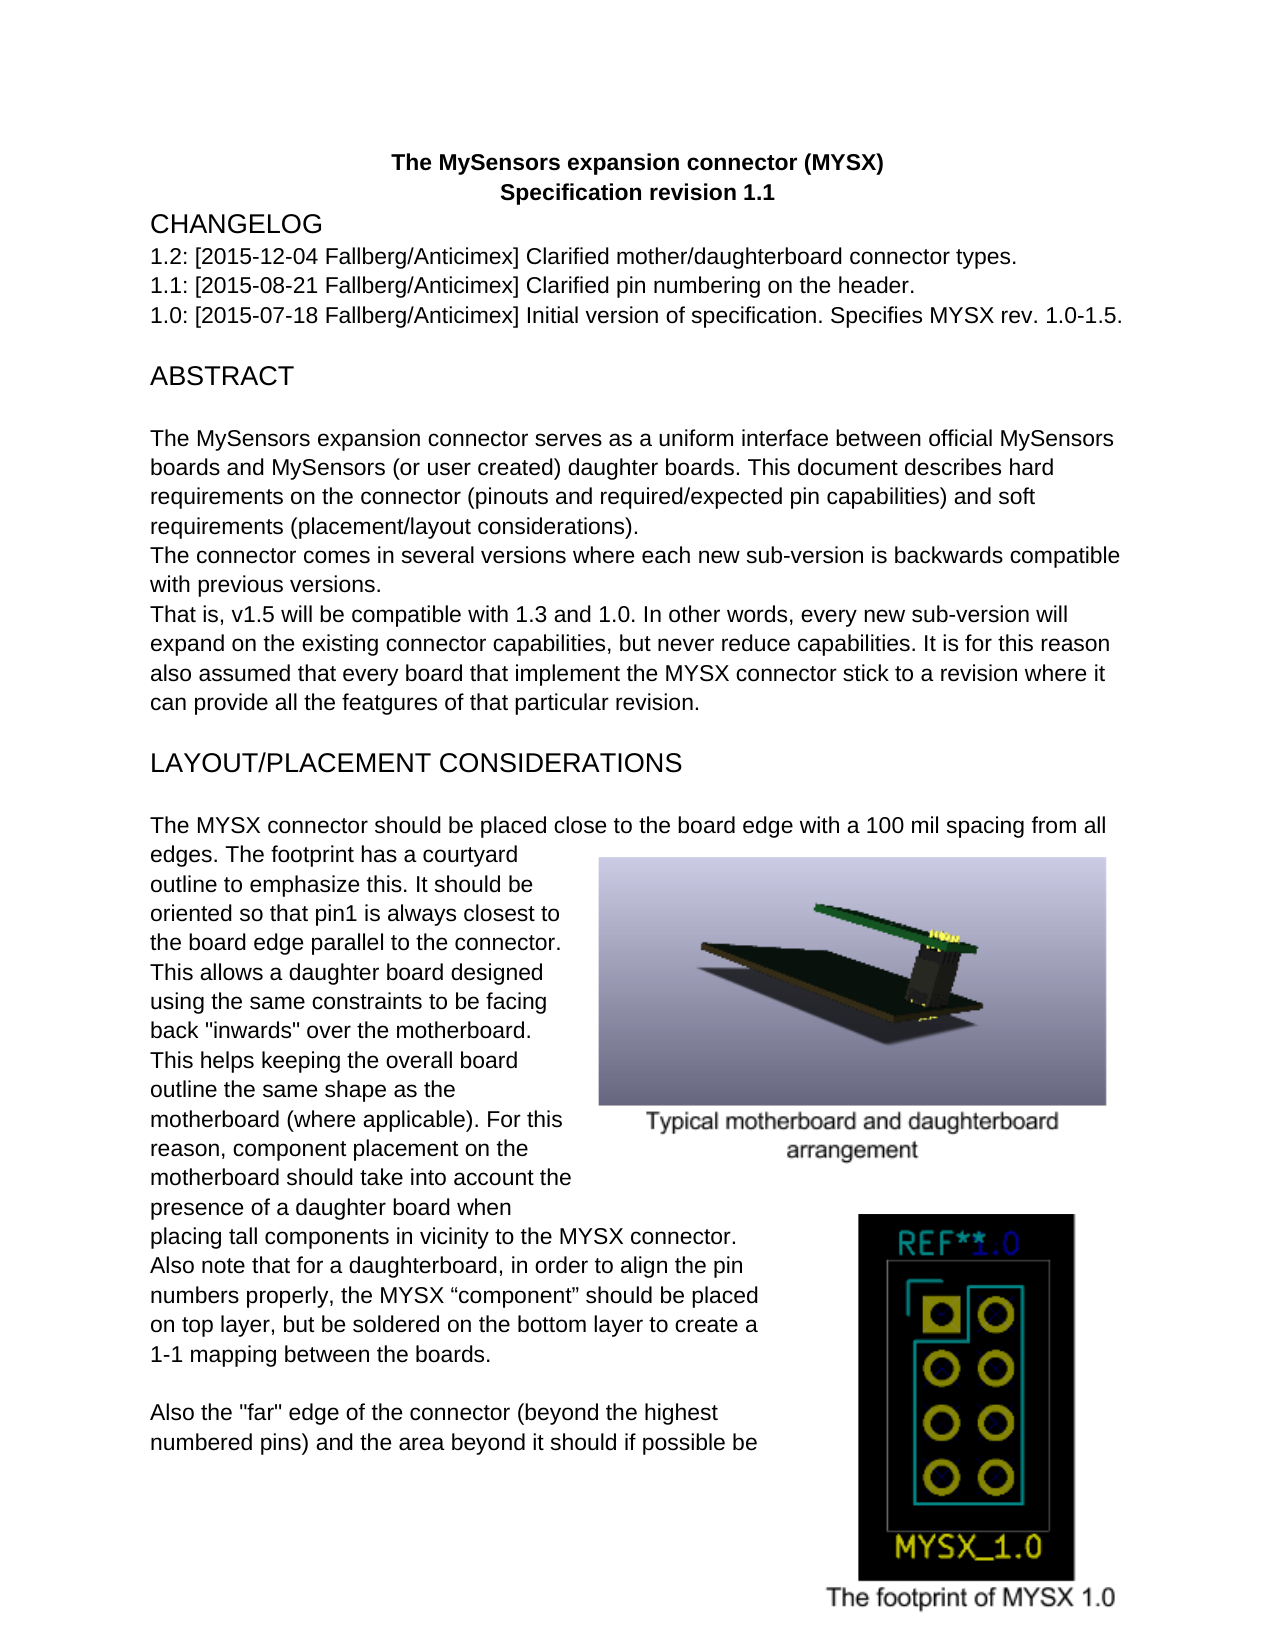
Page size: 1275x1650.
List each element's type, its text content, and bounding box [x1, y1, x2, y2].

text Also the "far" edge of the connector (beyond the highest numbered pins) and the area beyond it should if possible be [150, 1400, 802, 1455]
text 1.1: [2015-08-21 Fallberg/Anticimex] Clarified pin numbering on the header. [150, 273, 1125, 298]
text The MySensors expansion connector (MYSX) [150, 150, 1125, 176]
text 1.0: [2015-07-18 Fallberg/Anticimex] Initial version of specification. Specifies MYSX rev. 1.0-1.5. [150, 302, 1125, 328]
text 1.2: [2015-12-04 Fallberg/Anticimex] Clarified mother/daughterboard connector types. [150, 243, 1125, 269]
text The connector comes in several versions where each new sub-version is backwards compatible with previous versions. [150, 543, 1125, 598]
text That is, v1.5 will be compatible with 1.3 and 1.0. In other words, every new sub-version will expand on the existing connector capabilities, but never reduce capabilities. It is for this reason also assumed that every board that implement the MYSX connector stick to a revision where it can provide all the featgures of that particular revision. [150, 601, 1125, 715]
picture [802, 1214, 1139, 1619]
text Specification revision 1.1 [150, 179, 1125, 205]
text ABSTRACT [150, 361, 1125, 391]
text LAYOUT/PLACEMENT CONSIDERATIONS [150, 748, 1125, 779]
text Also note that for a daughterboard, in order to align the pin numbers properly, the MYSX “component” should be placed on top layer, but be soldered on the bottom layer to create a 1-1 mapping between the boards. [150, 1253, 802, 1367]
text CHANGELOG [150, 209, 1125, 239]
text The MYSX connector should be placed close to the board edge with a 100 mil spacing from all edges. The footprint has a courtyard outline to emphasize this. It should be oriented so that pin1 is always closest to the board edge parallel to the connector. This allows a daughter board designed using the same constraints to be facing back "inwards" over the motherboard. This helps keeping the overall board outline the same shape as the motherboard (where applicable). For this reason, component placement on the motherboard should take into account the presence of a daughter board when placing tall components in vicinity to the MYSX connector. [150, 812, 1125, 1249]
picture [598, 857, 1107, 1180]
text The MySensors expansion connector serves as a uniform interface between official MySensors boards and MySensors (or user created) daughter boards. This document describes hard requirements on the connector (pinouts and required/expected pin capabilities) and soft requirements (placement/layout considerations). [150, 425, 1125, 539]
